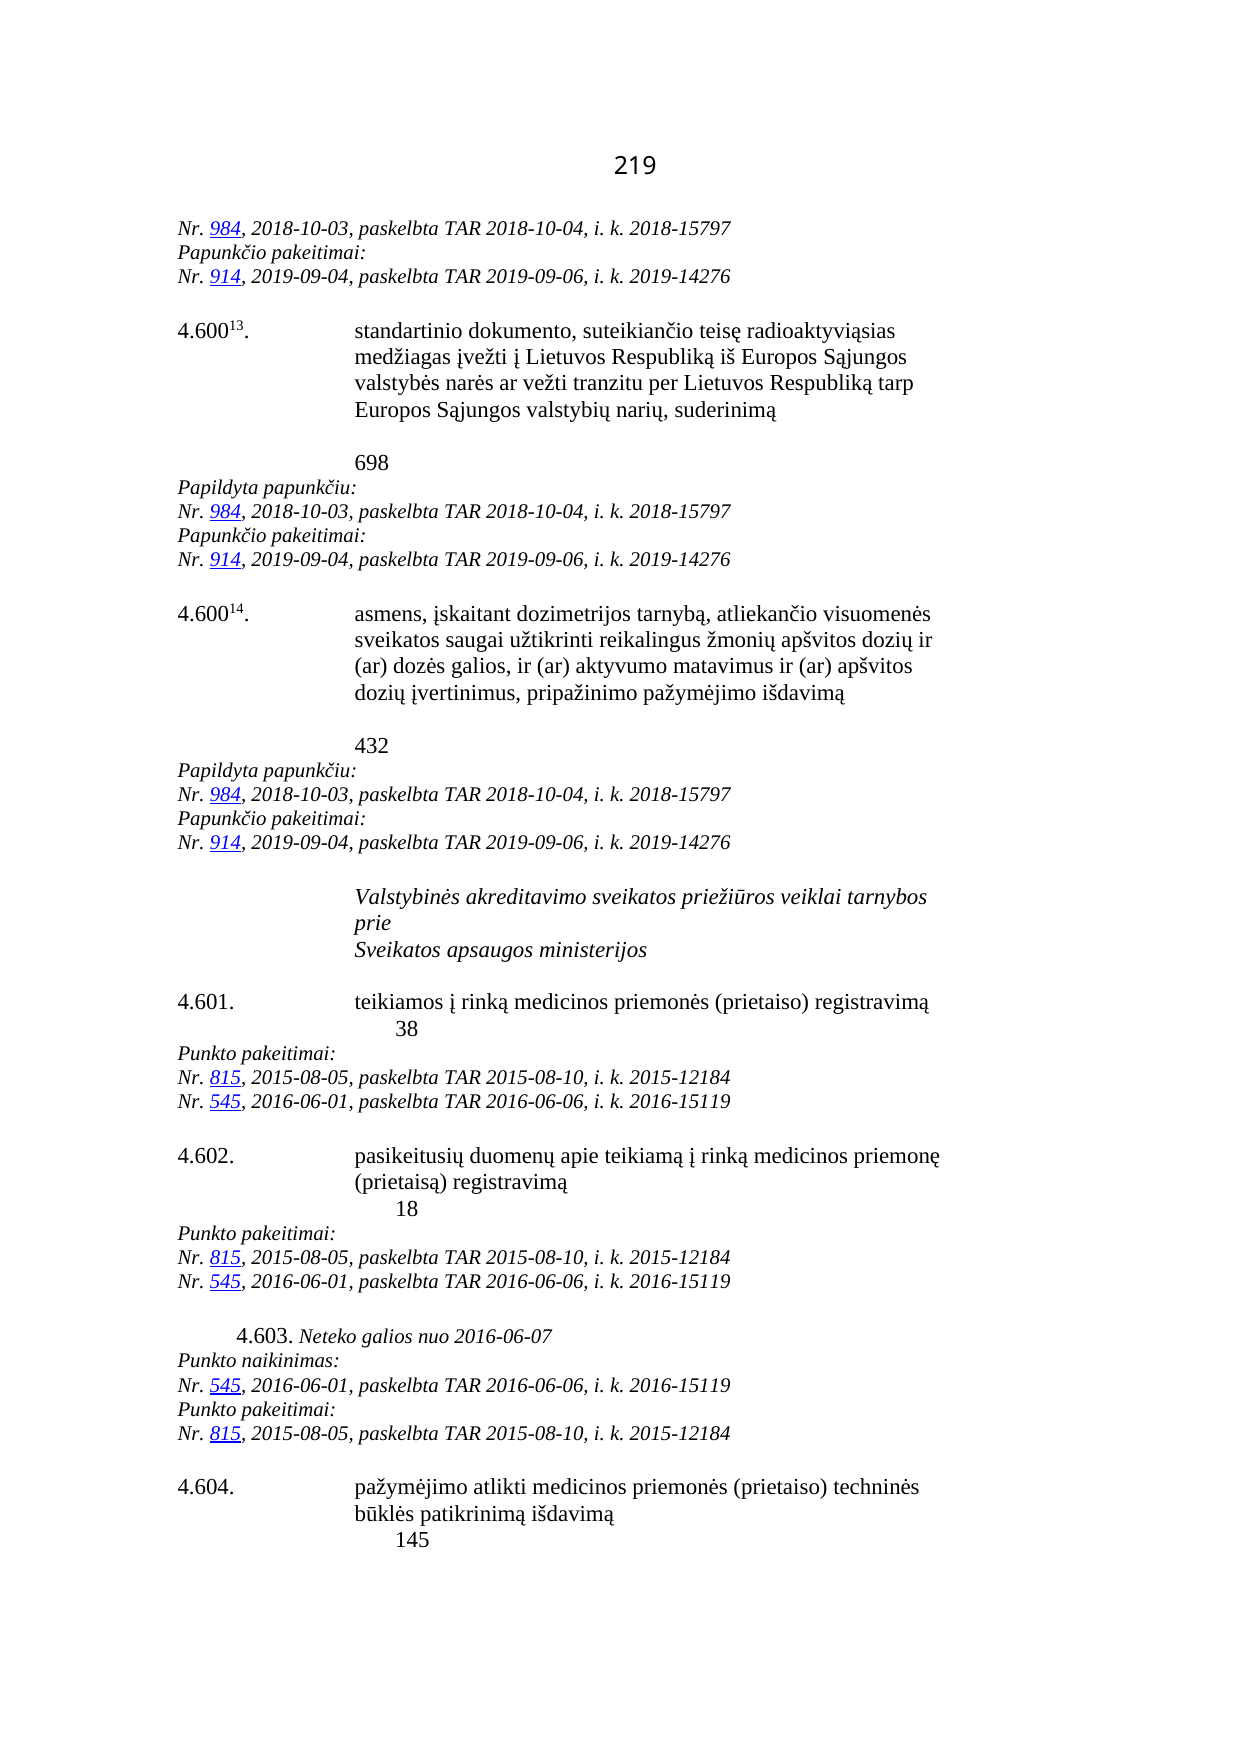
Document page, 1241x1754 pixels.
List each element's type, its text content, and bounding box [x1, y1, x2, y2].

text Nr. 545, 2016-06-01, paskelbta TAR 2016-06-06, i. k. 2016-15119 [177, 1269, 1093, 1293]
text Nr. 815, 2015-08-05, paskelbta TAR 2015-08-10, i. k. 2015-12184 [177, 1245, 1093, 1269]
text Papunkčio pakeitimai: [177, 240, 1093, 264]
text Papunkčio pakeitimai: [177, 523, 1093, 547]
text Nr. 815, 2015-08-05, paskelbta TAR 2015-08-10, i. k. 2015-12184 [177, 1065, 1093, 1089]
text 4.604. pažymėjimo atlikti medicinos priemonės (prietaiso) techninės būklės patikrinimą išdavimą 145 [177, 1473, 975, 1552]
text Papildyta papunkčiu: [177, 758, 1093, 782]
text Nr. 545, 2016-06-01, paskelbta TAR 2016-06-06, i. k. 2016-15119 [177, 1089, 1093, 1113]
text Nr. 815, 2015-08-05, paskelbta TAR 2015-08-10, i. k. 2015-12184 [177, 1421, 1093, 1445]
text Nr. 984, 2018-10-03, paskelbta TAR 2018-10-04, i. k. 2018-15797 [177, 216, 1093, 240]
text 4.601. teikiamos į rinką medicinos priemonės (prietaiso) registravimą 38 [177, 988, 975, 1041]
text Punkto naikinimas: [177, 1348, 1093, 1372]
text Nr. 545, 2016-06-01, paskelbta TAR 2016-06-06, i. k. 2016-15119 [177, 1372, 1093, 1397]
text 4.60014. asmens, įskaitant dozimetrijos tarnybą, atliekančio visuomenės sveikatos saugai užtikrinti reikalingus žmonių apšvitos dozių ir (ar) dozės galios, ir (ar) aktyvumo matavimus ir (ar) apšvitos dozių įvertinimus, pripažinimo pažymėjimo išdavimą 432 [177, 600, 945, 758]
text Nr. 914, 2019-09-04, paskelbta TAR 2019-09-06, i. k. 2019-14276 [177, 830, 1093, 854]
text Punkto pakeitimai: [177, 1221, 1093, 1245]
text Nr. 914, 2019-09-04, paskelbta TAR 2019-09-06, i. k. 2019-14276 [177, 264, 1093, 288]
text 4.602. pasikeitusių duomenų apie teikiamą į rinką medicinos priemonę (prietaisą) registravimą 18 [177, 1142, 975, 1221]
text Papildyta papunkčiu: [177, 475, 1093, 499]
text Punkto pakeitimai: [177, 1397, 1093, 1421]
text 4.603. Neteko galios nuo 2016-06-07 [177, 1322, 1093, 1348]
text Nr. 984, 2018-10-03, paskelbta TAR 2018-10-04, i. k. 2018-15797 [177, 782, 1093, 806]
text Nr. 984, 2018-10-03, paskelbta TAR 2018-10-04, i. k. 2018-15797 [177, 499, 1093, 523]
text Papunkčio pakeitimai: [177, 806, 1093, 830]
text 4.60013. standartinio dokumento, suteikiančio teisę radioaktyviąsias medžiagas įvežti į Lietuvos Respubliką iš Europos Sąjungos valstybės narės ar vežti tranzitu per Lietuvos Respubliką tarp Europos Sąjungos valstybių narių, suderinimą 698 [177, 317, 945, 475]
text Nr. 914, 2019-09-04, paskelbta TAR 2019-09-06, i. k. 2019-14276 [177, 547, 1093, 571]
text Punkto pakeitimai: [177, 1041, 1093, 1065]
text Valstybinės akreditavimo sveikatos priežiūros veiklai tarnybos prie Sveikatos apsaugos ministerijos [354, 883, 945, 988]
